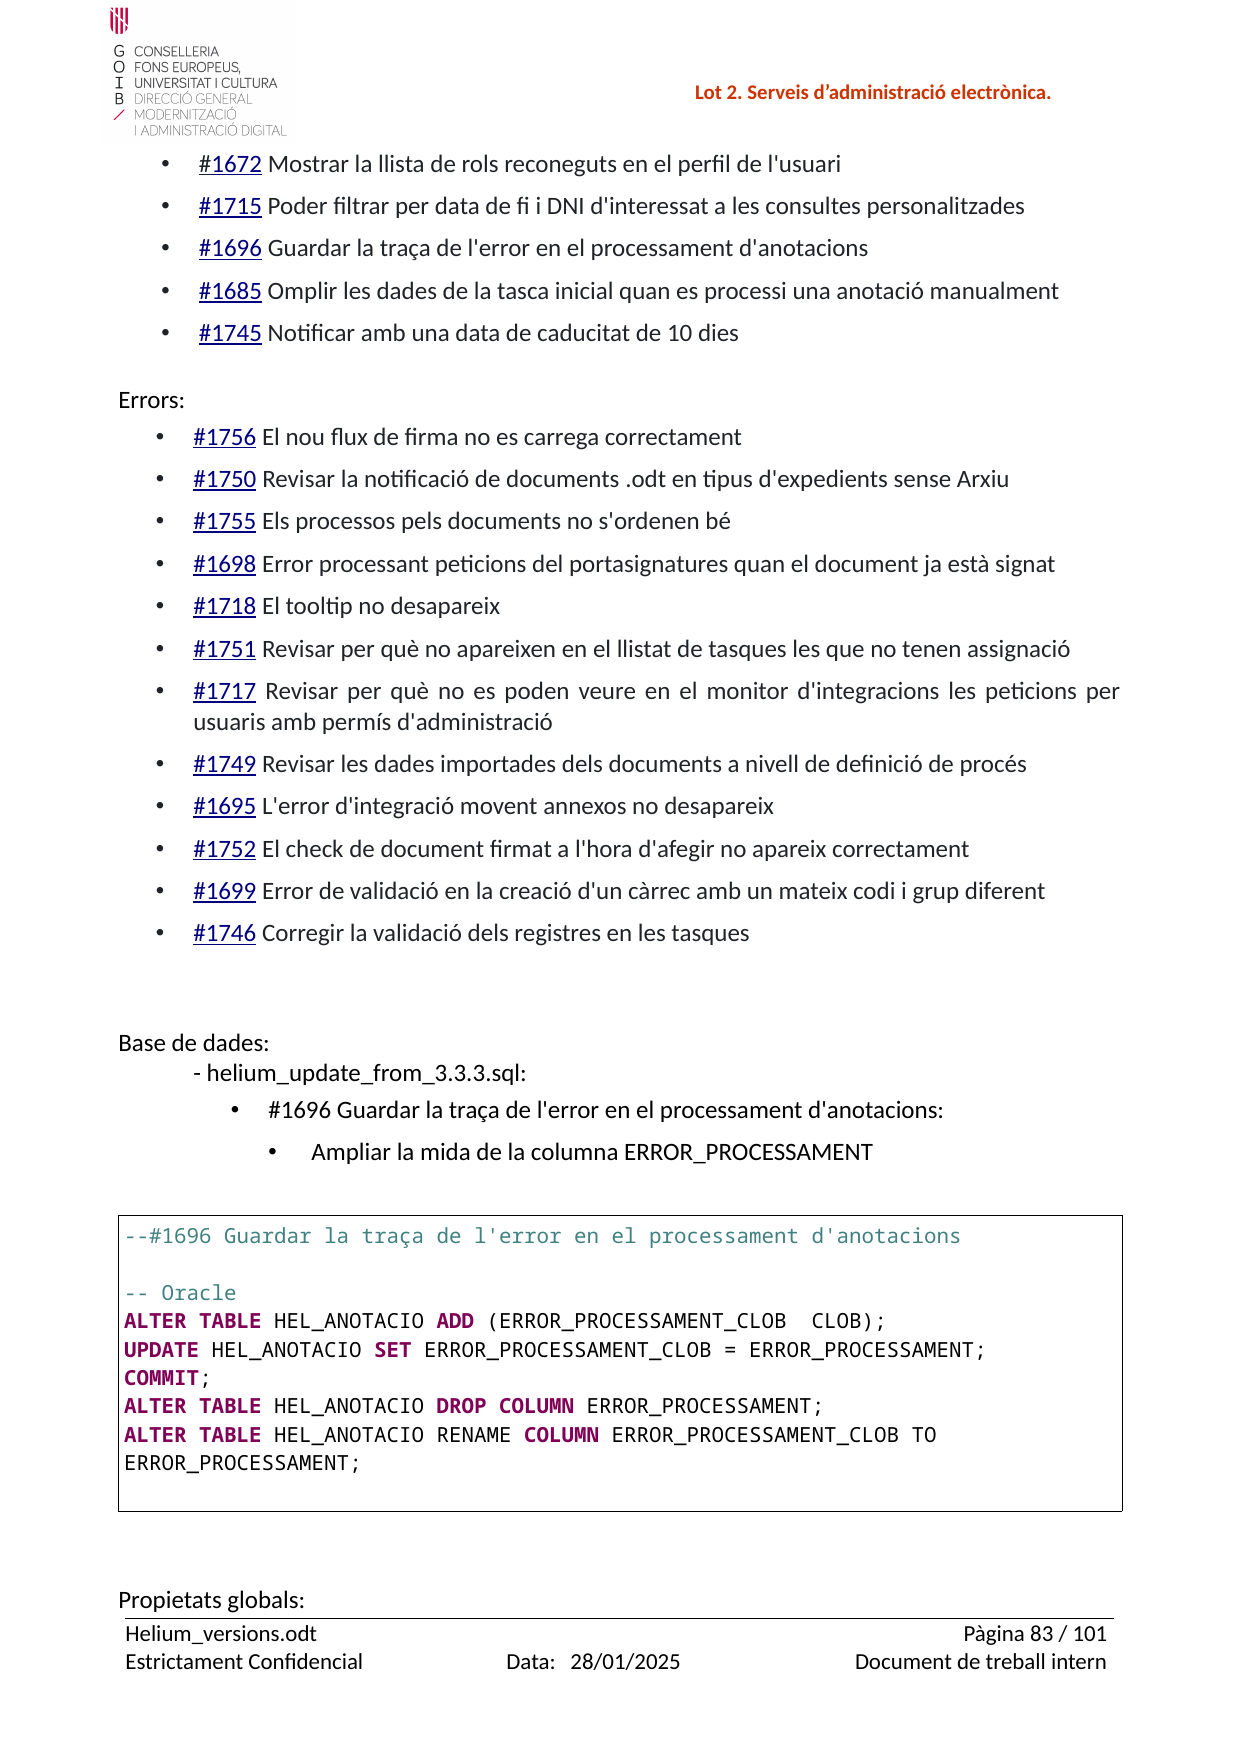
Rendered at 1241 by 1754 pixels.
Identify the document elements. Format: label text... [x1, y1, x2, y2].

list #1750 Revisar la notificació de documents .odt en tipus d'expedients sense Arxiu [156, 463, 1122, 494]
list #1698 Error processant peticions del portasignatures quan el document ja està signat [156, 548, 1122, 578]
list #1699 Error de validació en la creació d'un càrrec amb un mateix codi i grup diferent [156, 875, 1122, 906]
list #1696 Guardar la traça de l'error en el processament d'anotacions [161, 232, 1122, 263]
list Ampliar la mida de la columna ERROR_PROCESSAMENT [268, 1136, 1122, 1167]
list #1717 Revisar per què no es poden veure en el monitor d'integracions les peticions per usuaris amb permís d'administració [156, 675, 1122, 736]
text Base de dades: [118, 1027, 1122, 1057]
text Propietats globals: [118, 1584, 1122, 1615]
list #1755 Els processos pels documents no s'ordenen bé [156, 506, 1122, 536]
text - helium_update_from_3.3.3.sql: [118, 1057, 1122, 1088]
list #1752 El check de document firmat a l'hora d'afegir no apareix correctament [156, 833, 1122, 863]
list #1749 Revisar les dades importades dels documents a nivell de definició de procés [156, 748, 1122, 778]
list #1695 L'error d'integració movent annexos no desapareix [156, 790, 1122, 821]
text Errors: [118, 384, 1122, 415]
list #1745 Notificar amb una data de caducitat de 10 dies [161, 317, 1122, 348]
table_header --#1696 Guardar la traça de l'error en el processament d'anotacions -- Oracle ALTER TABLE HEL_ANOTACIO ADD (ERROR_PROCESSAMENT_CLOB CLOB); UPDATE HEL_ANOTACIO SET ERROR_PROCESSAMENT_CLOB = ERROR_PROCESSAMENT; COMMIT; ALTER TABLE HEL_ANOTACIO DROP COLUMN ERROR_PROCESSAMENT; ALTER TABLE HEL_ANOTACIO RENAME COLUMN ERROR_PROCESSAMENT_CLOB TO ERROR_PROCESSAMENT; [119, 1216, 1122, 1511]
list #1672 Mostrar la llista de rols reconeguts en el perfil de l'usuari [161, 148, 1122, 178]
list #1756 El nou flux de firma no es carrega correctament [156, 421, 1122, 451]
picture [100, 0, 297, 144]
list #1685 Omplir les dades de la tasca inicial quan es processi una anotació manualment [161, 275, 1122, 305]
list #1751 Revisar per què no apareixen en el llistat de tasques les que no tenen assignació [156, 633, 1122, 663]
list #1746 Corregir la validació dels registres en les tasques [156, 918, 1122, 948]
list #1715 Poder filtrar per data de fi i DNI d'interessat a les consultes personalitzades [161, 190, 1122, 221]
list #1696 Guardar la traça de l'error en el processament d'anotacions: [231, 1094, 1122, 1124]
list #1718 El tooltip no desapareix [156, 590, 1122, 621]
